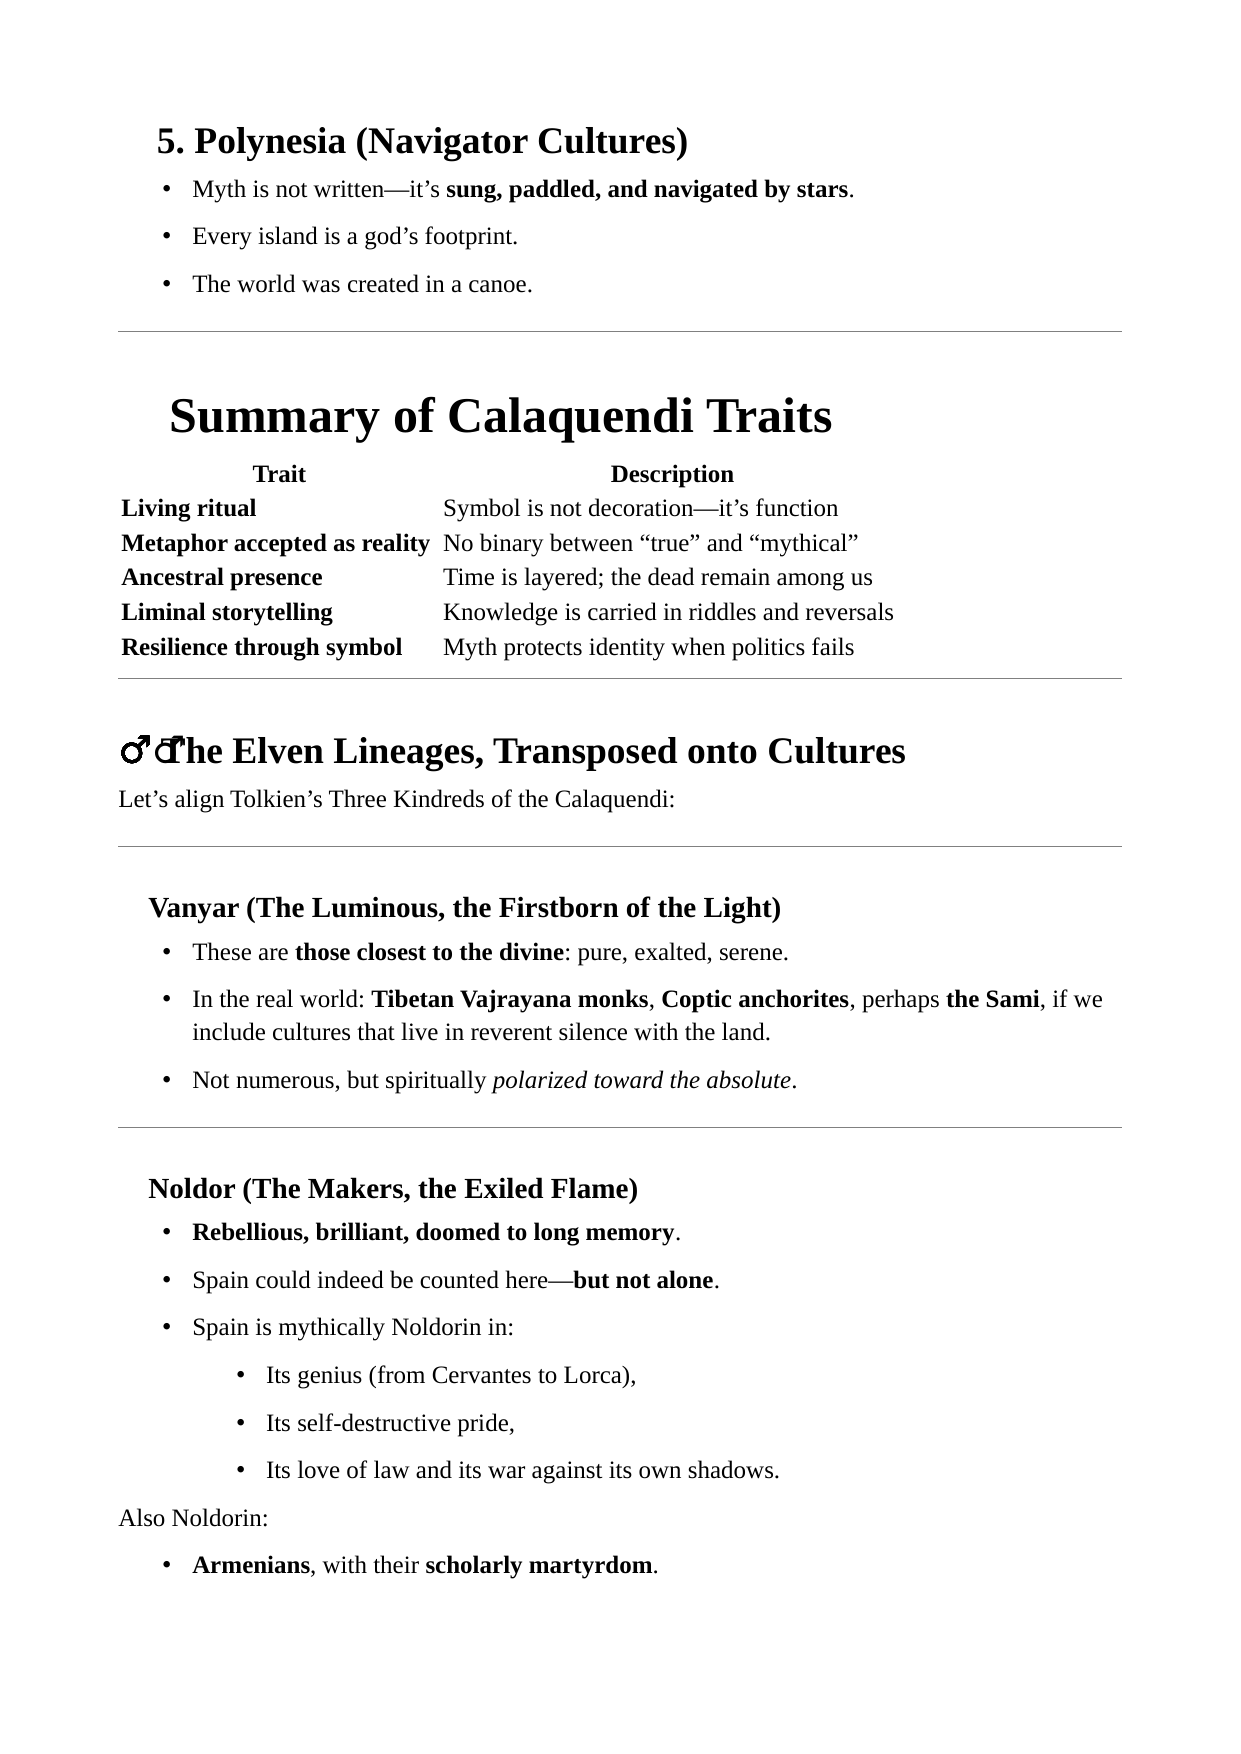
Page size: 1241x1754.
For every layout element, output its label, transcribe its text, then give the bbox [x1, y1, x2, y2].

subtitle 🧙‍♂️ The Elven Lineages, Transposed onto Cultures [118, 728, 1122, 772]
table_cell Living ritual [118, 490, 440, 525]
list Rebellious, brilliant, doomed to long memory. [162, 1217, 1122, 1246]
subtitle 🔥 Noldor (The Makers, the Exiled Flame) [118, 1171, 1122, 1205]
table_cell Knowledge is carried in riddles and reversals [440, 594, 905, 629]
table_header Description [440, 456, 905, 490]
list Its self-destructive pride, [236, 1408, 1122, 1436]
text Let’s align Tolkien’s Three Kindreds of the Calaquendi: [118, 784, 1122, 813]
table_cell Symbol is not decoration—it’s function [440, 490, 905, 525]
list Spain is mythically Noldorin in: [162, 1312, 1122, 1341]
subtitle 🧭 Summary of Calaquendi Traits [118, 386, 1122, 443]
list Myth is not written—it’s sung, paddled, and navigated by stars. [162, 174, 1122, 202]
table_cell Myth protects identity when politics fails [440, 629, 905, 663]
table_cell No binary between “true” and “mythical” [440, 525, 905, 559]
list Armenians, with their scholarly martyrdom. [162, 1551, 1122, 1579]
list Its love of law and its war against its own shadows. [236, 1455, 1122, 1484]
list Its genius (from Cervantes to Lorca), [236, 1360, 1122, 1389]
list Every island is a god’s footprint. [162, 221, 1122, 250]
subtitle ✨ Vanyar (The Luminous, the Firstborn of the Light) [118, 891, 1122, 924]
text Also Noldorin: [118, 1503, 1122, 1532]
table_header Trait [118, 456, 440, 490]
table_cell Resilience through symbol [118, 629, 440, 663]
table_cell Ancestral presence [118, 560, 440, 594]
list Not numerous, but spiritually polarized toward the absolute. [162, 1065, 1122, 1093]
list These are those closest to the divine: pure, exalted, serene. [162, 937, 1122, 965]
list In the real world: Tibetan Vajrayana monks, Coptic anchorites, perhaps the Sami, if we include cultures that live in reverent silence with the land. [162, 984, 1122, 1046]
subtitle 🌊 5. Polynesia (Navigator Cultures) [118, 118, 1122, 161]
table_cell Metaphor accepted as reality [118, 525, 440, 559]
table_cell Liminal storytelling [118, 594, 440, 629]
list The world was created in a canoe. [162, 269, 1122, 298]
list Spain could indeed be counted here—but not alone. [162, 1265, 1122, 1294]
table_cell Time is layered; the dead remain among us [440, 560, 905, 594]
